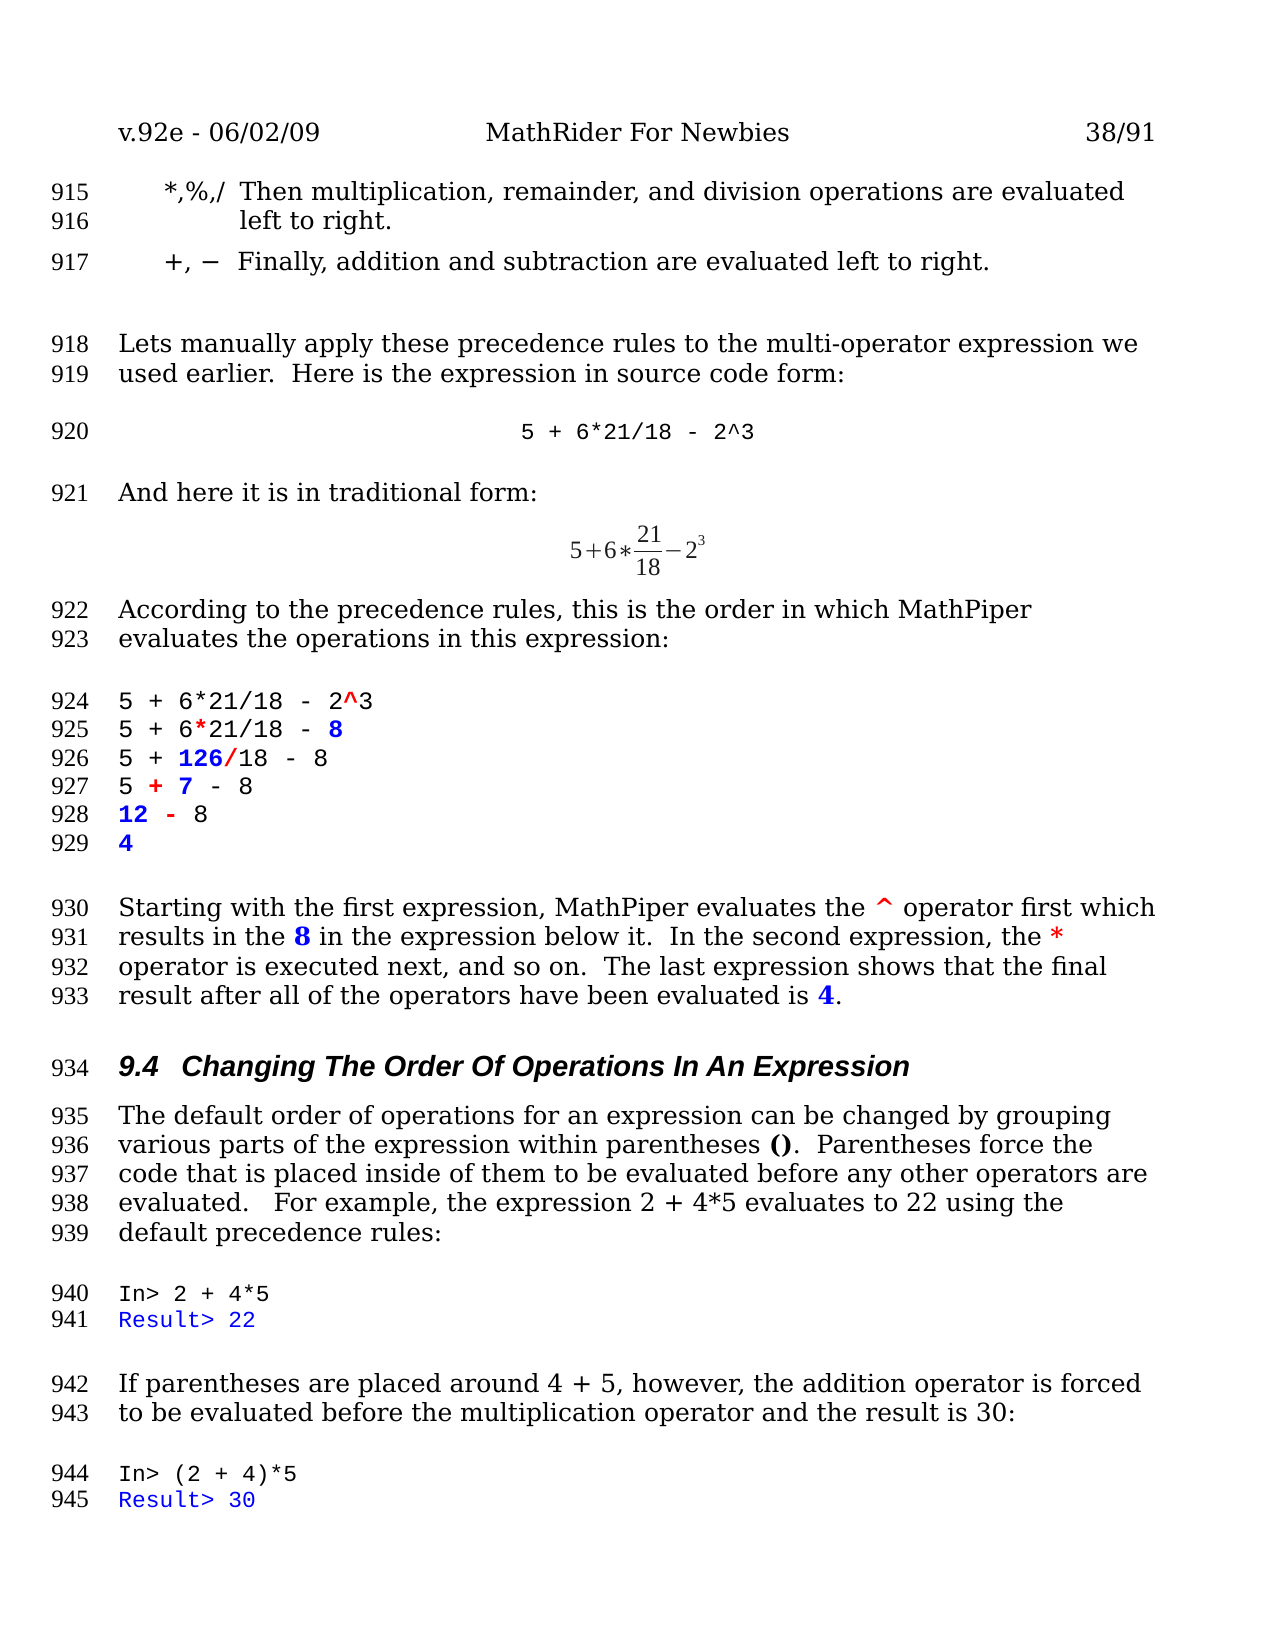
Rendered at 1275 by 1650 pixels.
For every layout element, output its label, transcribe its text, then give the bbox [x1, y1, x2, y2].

text Result> 30 [118, 1489, 1157, 1515]
text 5 + 6*21/18 - 8 [118, 717, 1157, 745]
text The default order of operations for an expression can be changed by grouping various parts of the expression within parentheses (). Parentheses force the code that is placed inside of them to be evaluated before any other operators are evaluated. For example, the expression 2 + 4*5 evaluates to 22 using the default precedence rules: [118, 1101, 1157, 1247]
text And here it is in traditional form: [118, 478, 1157, 507]
text Lets manually apply these precedence rules to the multi-operator expression we used earlier. Here is the expression in source code form: [118, 330, 1157, 388]
subtitle Changing The Order Of Operations In An Expression [118, 1049, 1157, 1083]
text In> (2 + 4)*5 [118, 1463, 1157, 1489]
text 5 + 6*21/18 - 2^3 [118, 689, 1157, 717]
text According to the precedence rules, this is the order in which MathPiper evaluates the operations in this expression: [118, 595, 1157, 653]
text 5 + 6*21/18 - 2^3 [118, 420, 1157, 446]
text Result> 22 [118, 1308, 1157, 1334]
text 5 + 7 - 8 [118, 774, 1157, 802]
text 5 + 126/18 - 8 [118, 745, 1157, 774]
text *,%,/ Then multiplication, remainder, and division operations are evaluated left to right. [164, 177, 1157, 235]
text 4 [118, 830, 1157, 859]
text If parentheses are placed around 4 + 5, however, the addition operator is forced to be evaluated before the multiplication operator and the result is 30: [118, 1369, 1157, 1428]
text 12 - 8 [118, 802, 1157, 830]
text Starting with the first expression, MathPiper evaluates the ^ operator first which results in the 8 in the expression below it. In the second expression, the * operator is executed next, and so on. The last expression shows that the final result after all of the operators have been evaluated is 4. [118, 893, 1157, 1010]
text +, − Finally, addition and subtraction are evaluated left to right. [163, 247, 1157, 276]
text In> 2 + 4*5 [118, 1282, 1157, 1308]
